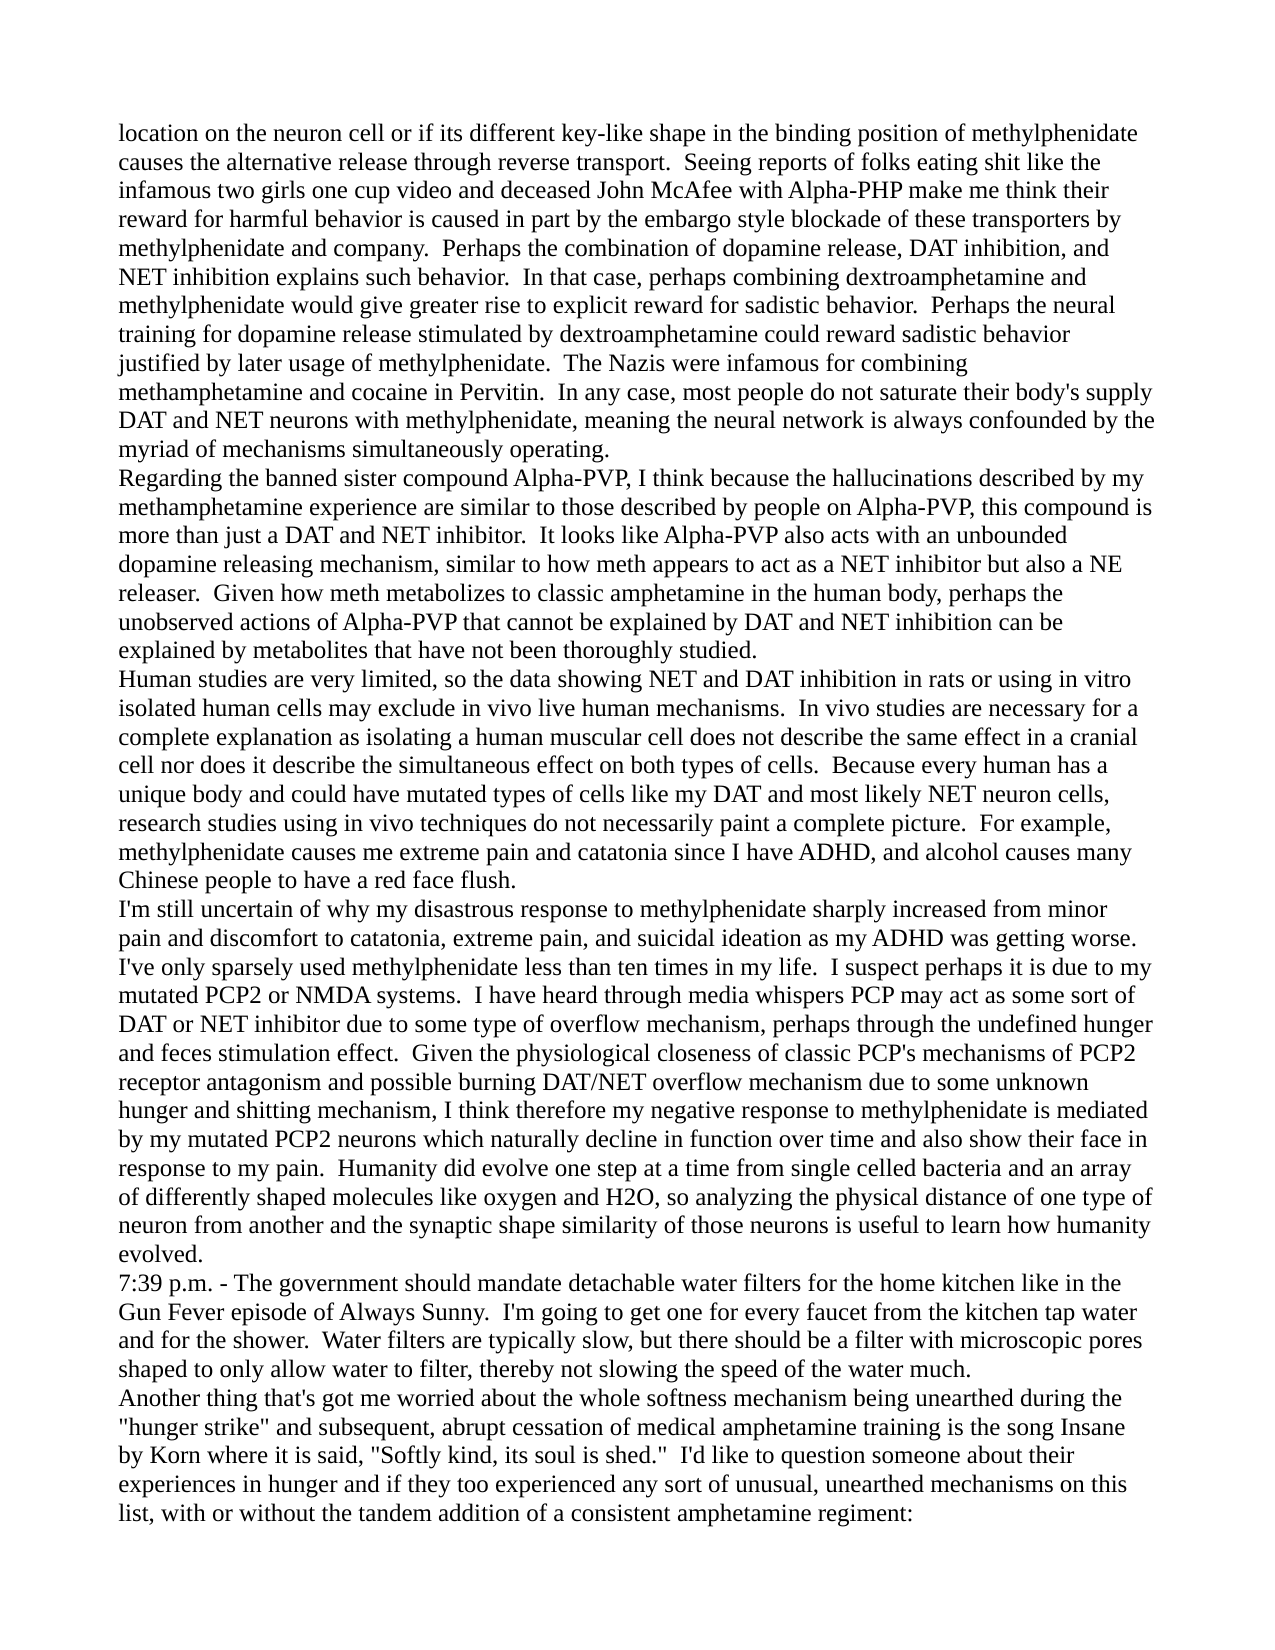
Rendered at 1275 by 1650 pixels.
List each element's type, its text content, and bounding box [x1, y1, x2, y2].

text Human studies are very limited, so the data showing NET and DAT inhibition in rats or using in vitro isolated human cells may exclude in vivo live human mechanisms. In vivo studies are necessary for a complete explanation as isolating a human muscular cell does not describe the same effect in a cranial cell nor does it describe the simultaneous effect on both types of cells. Because every human has a unique body and could have mutated types of cells like my DAT and most likely NET neuron cells, research studies using in vivo techniques do not necessarily paint a complete picture. For example, methylphenidate causes me extreme pain and catatonia since I have ADHD, and alcohol causes many Chinese people to have a red face flush. [118, 664, 1157, 894]
text 7:39 p.m. - The government should mandate detachable water filters for the home kitchen like in the Gun Fever episode of Always Sunny. I'm going to get one for every faucet from the kitchen tap water and for the shower. Water filters are typically slow, but there should be a filter with microscopic pores shaped to only allow water to filter, thereby not slowing the speed of the water much. [118, 1268, 1157, 1383]
text I'm still uncertain of why my disastrous response to methylphenidate sharply increased from minor pain and discomfort to catatonia, extreme pain, and suicidal ideation as my ADHD was getting worse. I've only sparsely used methylphenidate less than ten times in my life. I suspect perhaps it is due to my mutated PCP2 or NMDA systems. I have heard through media whispers PCP may act as some sort of DAT or NET inhibitor due to some type of overflow mechanism, perhaps through the undefined hunger and feces stimulation effect. Given the physiological closeness of classic PCP's mechanisms of PCP2 receptor antagonism and possible burning DAT/NET overflow mechanism due to some unknown hunger and shitting mechanism, I think therefore my negative response to methylphenidate is mediated by my mutated PCP2 neurons which naturally decline in function over time and also show their face in response to my pain. Humanity did evolve one step at a time from single celled bacteria and an array of differently shaped molecules like oxygen and H2O, so analyzing the physical distance of one type of neuron from another and the synaptic shape similarity of those neurons is useful to learn how humanity evolved. [118, 894, 1157, 1268]
text Regarding the banned sister compound Alpha-PVP, I think because the hallucinations described by my methamphetamine experience are similar to those described by people on Alpha-PVP, this compound is more than just a DAT and NET inhibitor. It looks like Alpha-PVP also acts with an unbounded dopamine releasing mechanism, similar to how meth appears to act as a NET inhibitor but also a NE releaser. Given how meth metabolizes to classic amphetamine in the human body, perhaps the unobserved actions of Alpha-PVP that cannot be explained by DAT and NET inhibition can be explained by metabolites that have not been thoroughly studied. [118, 463, 1157, 664]
text Another thing that's got me worried about the whole softness mechanism being unearthed during the "hunger strike" and subsequent, abrupt cessation of medical amphetamine training is the song Insane by Korn where it is said, "Softly kind, its soul is shed." I'd like to question someone about their experiences in hunger and if they too experienced any sort of unusual, unearthed mechanisms on this list, with or without the tandem addition of a consistent amphetamine regiment: [118, 1383, 1157, 1527]
text location on the neuron cell or if its different key-like shape in the binding position of methylphenidate causes the alternative release through reverse transport. Seeing reports of folks eating shit like the infamous two girls one cup video and deceased John McAfee with Alpha-PHP make me think their reward for harmful behavior is caused in part by the embargo style blockade of these transporters by methylphenidate and company. Perhaps the combination of dopamine release, DAT inhibition, and NET inhibition explains such behavior. In that case, perhaps combining dextroamphetamine and methylphenidate would give greater rise to explicit reward for sadistic behavior. Perhaps the neural training for dopamine release stimulated by dextroamphetamine could reward sadistic behavior justified by later usage of methylphenidate. The Nazis were infamous for combining methamphetamine and cocaine in Pervitin. In any case, most people do not saturate their body's supply DAT and NET neurons with methylphenidate, meaning the neural network is always confounded by the myriad of mechanisms simultaneously operating. [118, 118, 1157, 463]
